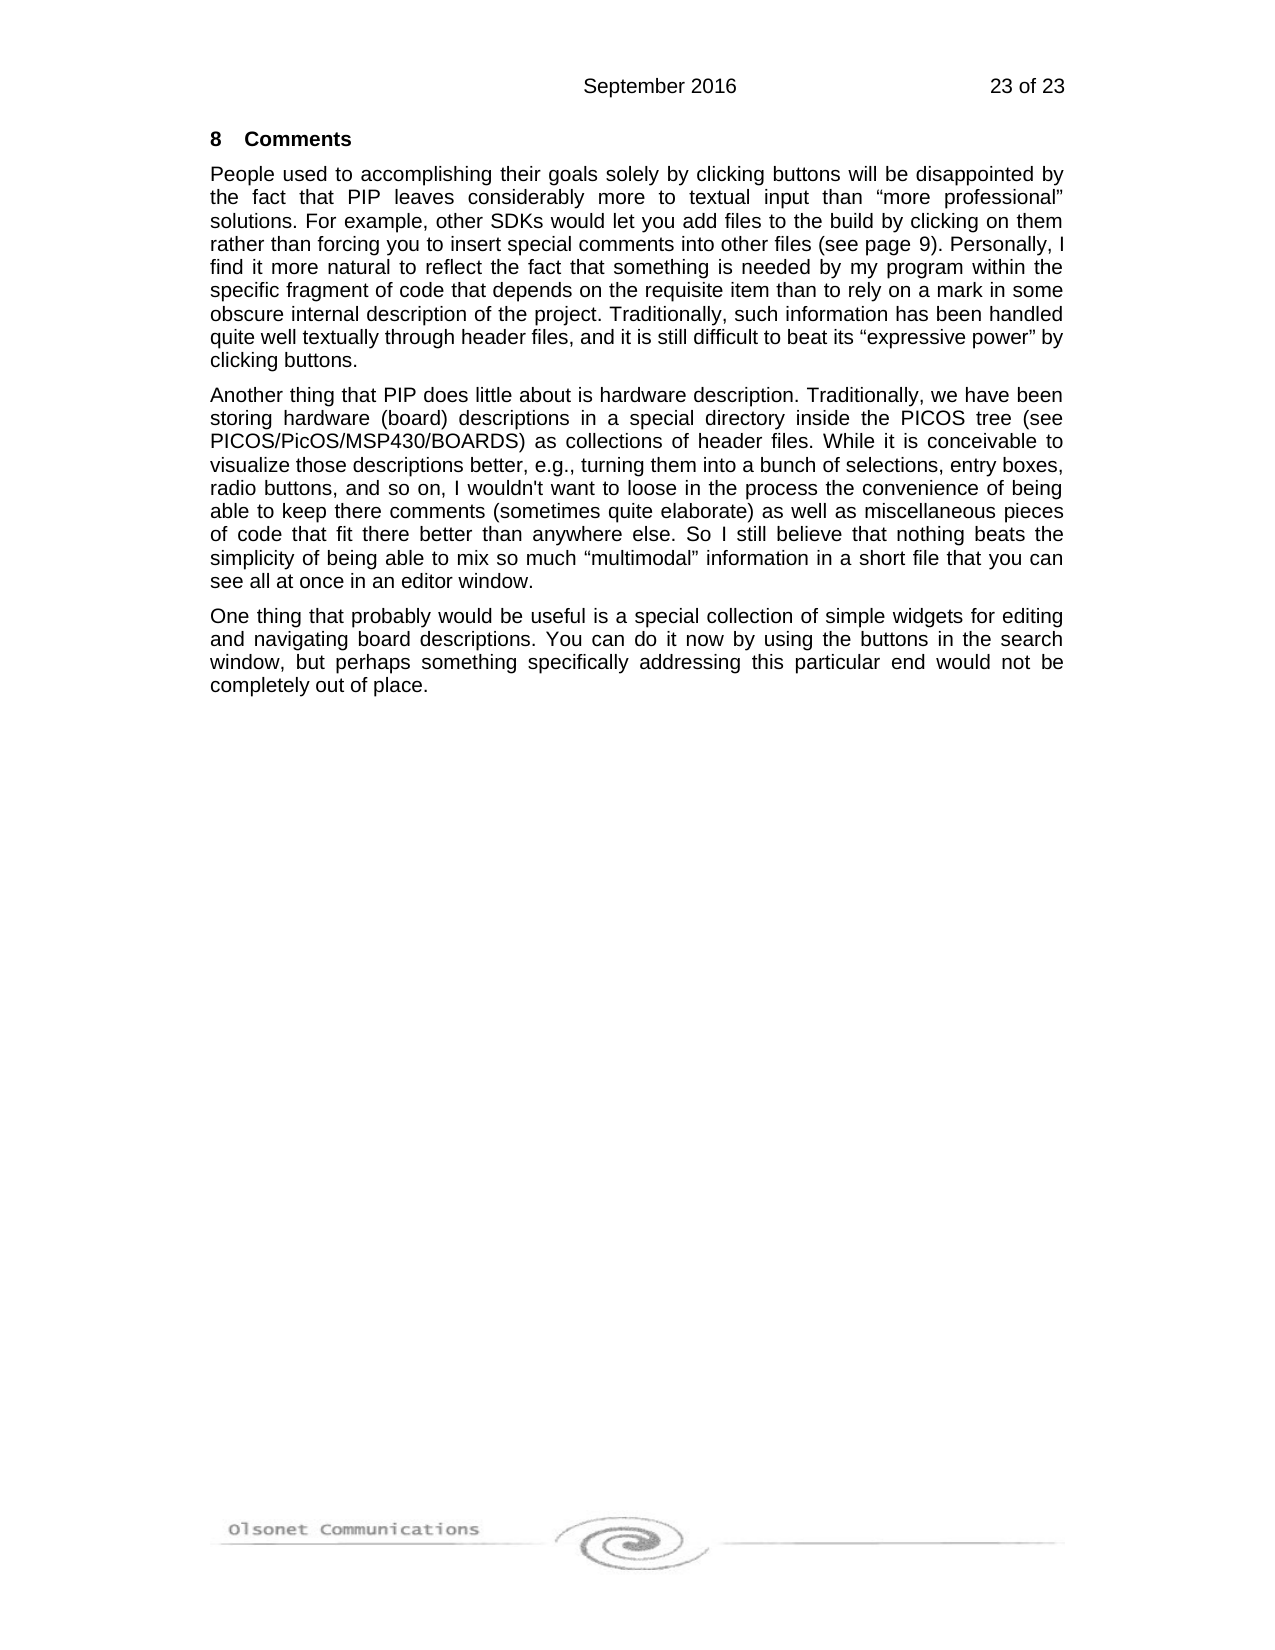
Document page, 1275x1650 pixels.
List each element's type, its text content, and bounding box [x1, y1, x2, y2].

text One thing that probably would be useful is a special collection of simple widgets for editing and navigating board descriptions. You can do it now by using the buttons in the search window, but perhaps something specifically addressing this particular end would not be completely out of place. [210, 604, 1065, 697]
picture [210, 1501, 1065, 1593]
subtitle Comments [210, 128, 1065, 151]
text Another thing that PIP does little about is hardware description. Traditionally, we have been storing hardware (board) descriptions in a special directory inside the PICOS tree (see PICOS/PicOS/MSP430/BOARDS) as collections of header files. While it is conceivable to visualize those descriptions better, e.g., turning them into a bunch of selections, entry boxes, radio buttons, and so on, I wouldn't want to loose in the process the convenience of being able to keep there comments (sometimes quite elaborate) as well as miscellaneous pieces of code that fit there better than anywhere else. So I still believe that nothing beats the simplicity of being able to mix so much “multimodal” information in a short file that you can see all at once in an editor window. [210, 383, 1065, 593]
text People used to accomplishing their goals solely by clicking buttons will be disappointed by the fact that PIP leaves considerably more to textual input than “more professional” solutions. For example, other SDKs would let you add files to the build by clicking on them rather than forcing you to insert special comments into other files (see page 10). Personally, I find it more natural to reflect the fact that something is needed by my program within the specific fragment of code that depends on the requisite item than to rely on a mark in some obscure internal description of the project. Traditionally, such information has been handled quite well textually through header files, and it is still difficult to beat its “expressive power” by clicking buttons. [210, 163, 1065, 372]
